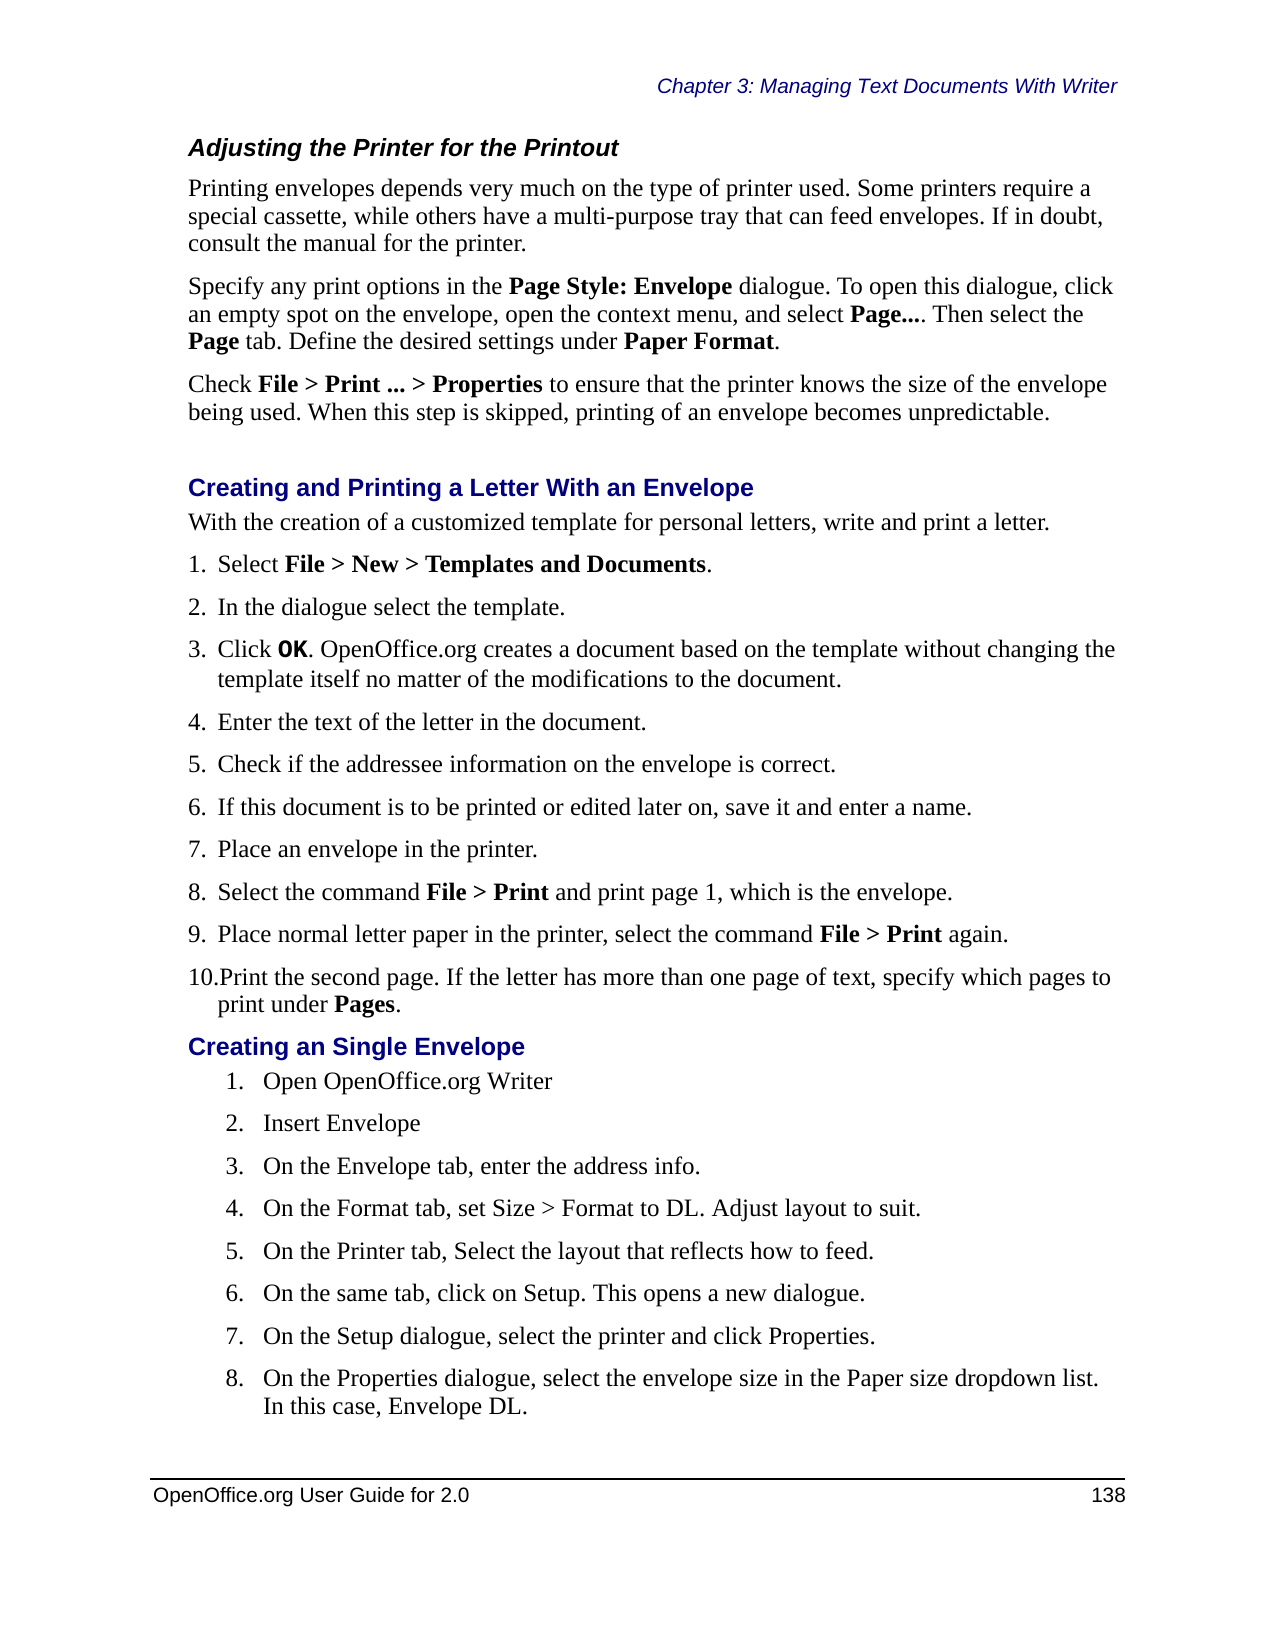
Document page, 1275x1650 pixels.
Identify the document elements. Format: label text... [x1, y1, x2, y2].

text With the creation of a customized template for personal letters, write and print a letter. [188, 508, 1125, 536]
list If this document is to be printed or edited later on, save it and enter a name. [188, 793, 1125, 820]
text Specify any print options in the Page Style: Envelope dialogue. To open this dialogue, click an empty spot on the envelope, open the context menu, and select Page.... Then select the Page tab. Define the desired settings under Paper Format. [188, 272, 1125, 355]
list On the same tab, click on Setup. This opens a new dialogue. [225, 1279, 1125, 1307]
text Printing envelopes depends very much on the type of printer used. Some printers require a special cassette, while others have a multi-purpose tray that can feed envelopes. If in doubt, consult the manual for the printer. [188, 174, 1125, 257]
list On the Properties dialogue, select the envelope size in the Paper size dropdown list. In this case, Envelope DL. [225, 1364, 1125, 1420]
text Check File > Print ... > Properties to ensure that the printer knows the size of the envelope being used. When this step is skipped, printing of an envelope becomes unpredictable. [188, 370, 1125, 425]
subtitle Creating an Single Envelope [188, 1033, 1125, 1061]
list Place normal letter paper in the printer, select the command File > Print again. [188, 920, 1125, 948]
list On the Printer tab, Select the layout that reflects how to feed. [225, 1237, 1125, 1264]
list Print the second page. If the letter has more than one page of text, specify which pages to print under Pages. [188, 963, 1125, 1018]
list Check if the addressee information on the envelope is correct. [188, 750, 1125, 778]
list Select File > New > Templates and Documents. [188, 550, 1125, 578]
list On the Format tab, set Size > Format to DL. Adjust layout to suit. [225, 1194, 1125, 1222]
list Insert Envelope [225, 1109, 1125, 1137]
list On the Setup dialogue, select the printer and click Properties. [225, 1322, 1125, 1349]
list Place an envelope in the printer. [188, 835, 1125, 863]
list Click OK. OpenOffice.org creates a document based on the template without changing the template itself no matter of the modifications to the document. [188, 635, 1125, 693]
list On the Envelope tab, enter the address info. [225, 1152, 1125, 1179]
list Enter the text of the letter in the document. [188, 708, 1125, 735]
subtitle Adjusting the Printer for the Printout [188, 134, 1125, 162]
list Open OpenOffice.org Writer [225, 1067, 1125, 1094]
subtitle Creating and Printing a Letter With an Envelope [188, 474, 1125, 502]
list In the dialogue select the template. [188, 593, 1125, 621]
list Select the command File > Print and print page 1, which is the envelope. [188, 878, 1125, 905]
